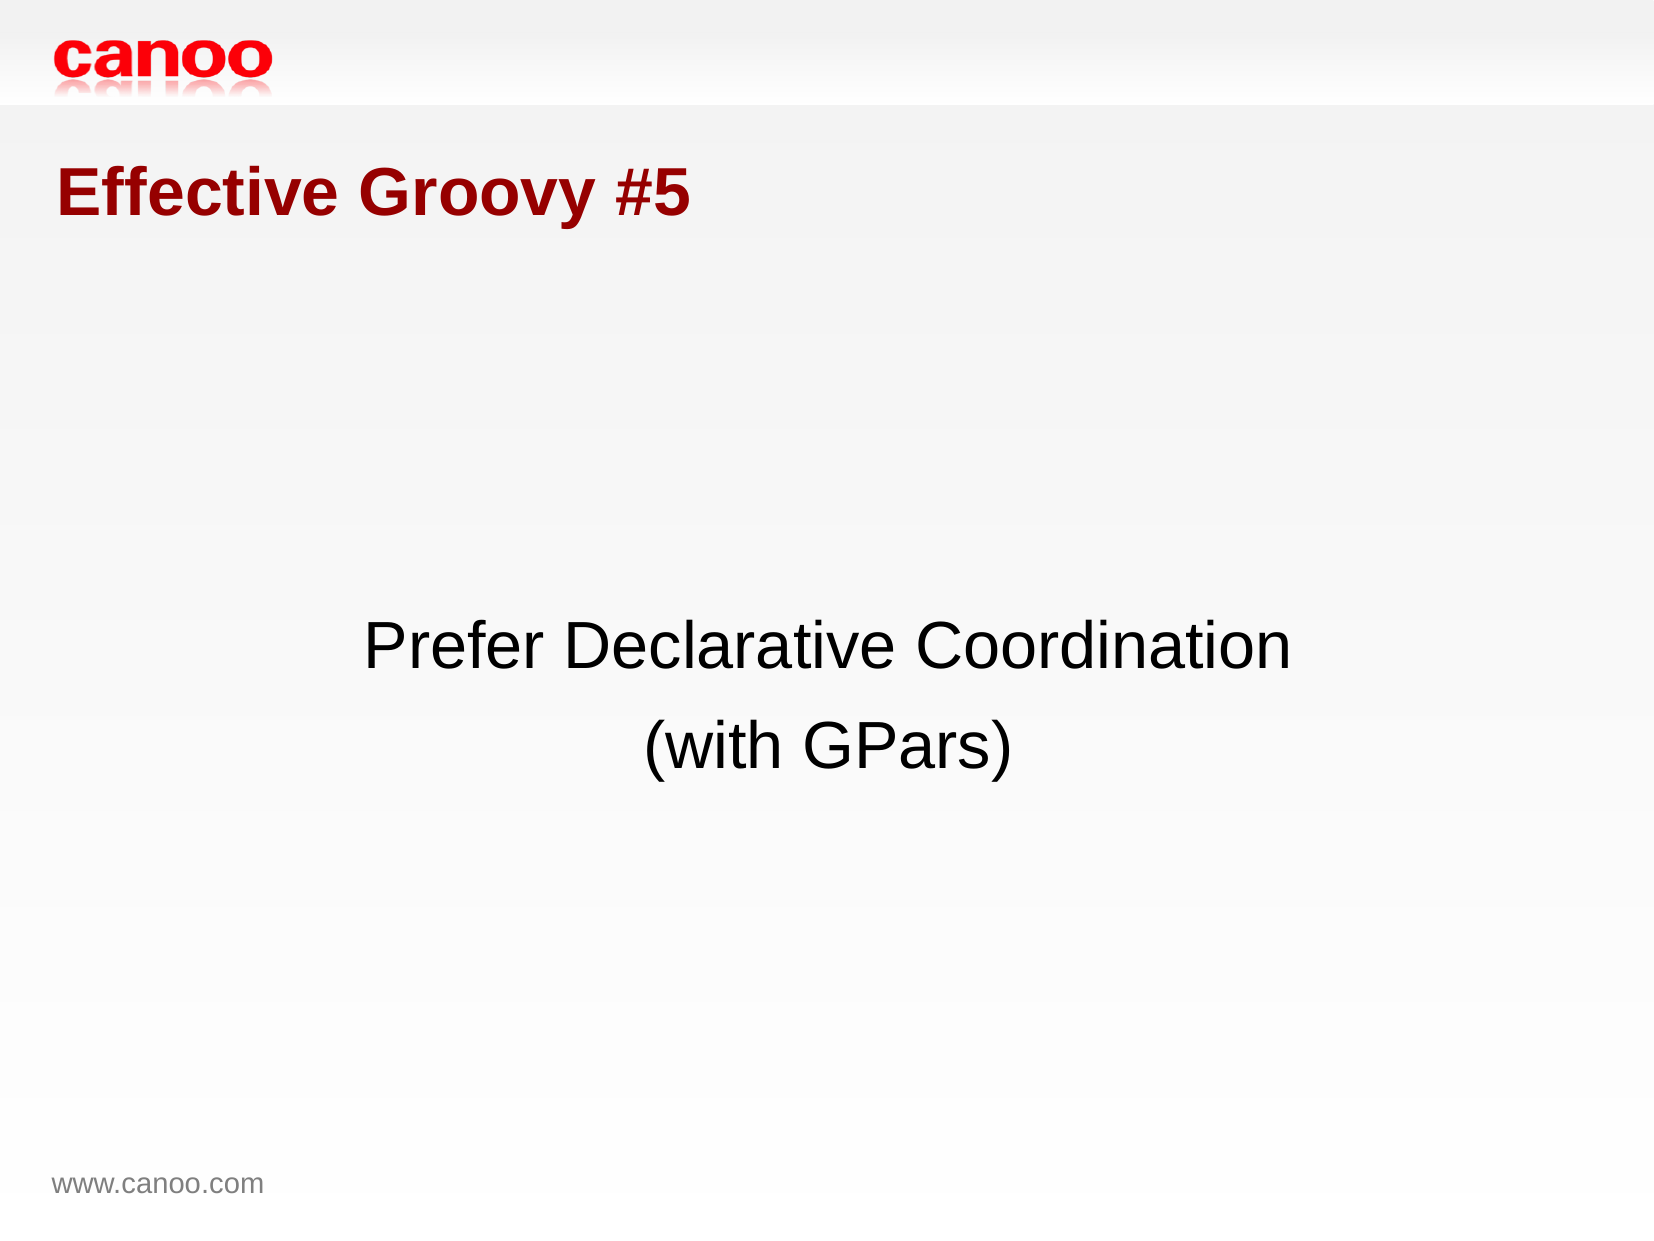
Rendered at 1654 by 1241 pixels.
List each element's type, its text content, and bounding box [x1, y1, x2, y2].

title Effective Groovy #5 [48, 138, 1609, 237]
picture [51, 37, 273, 119]
subtitle Prefer Declarative Coordination (with GPars) [48, 282, 1609, 1102]
